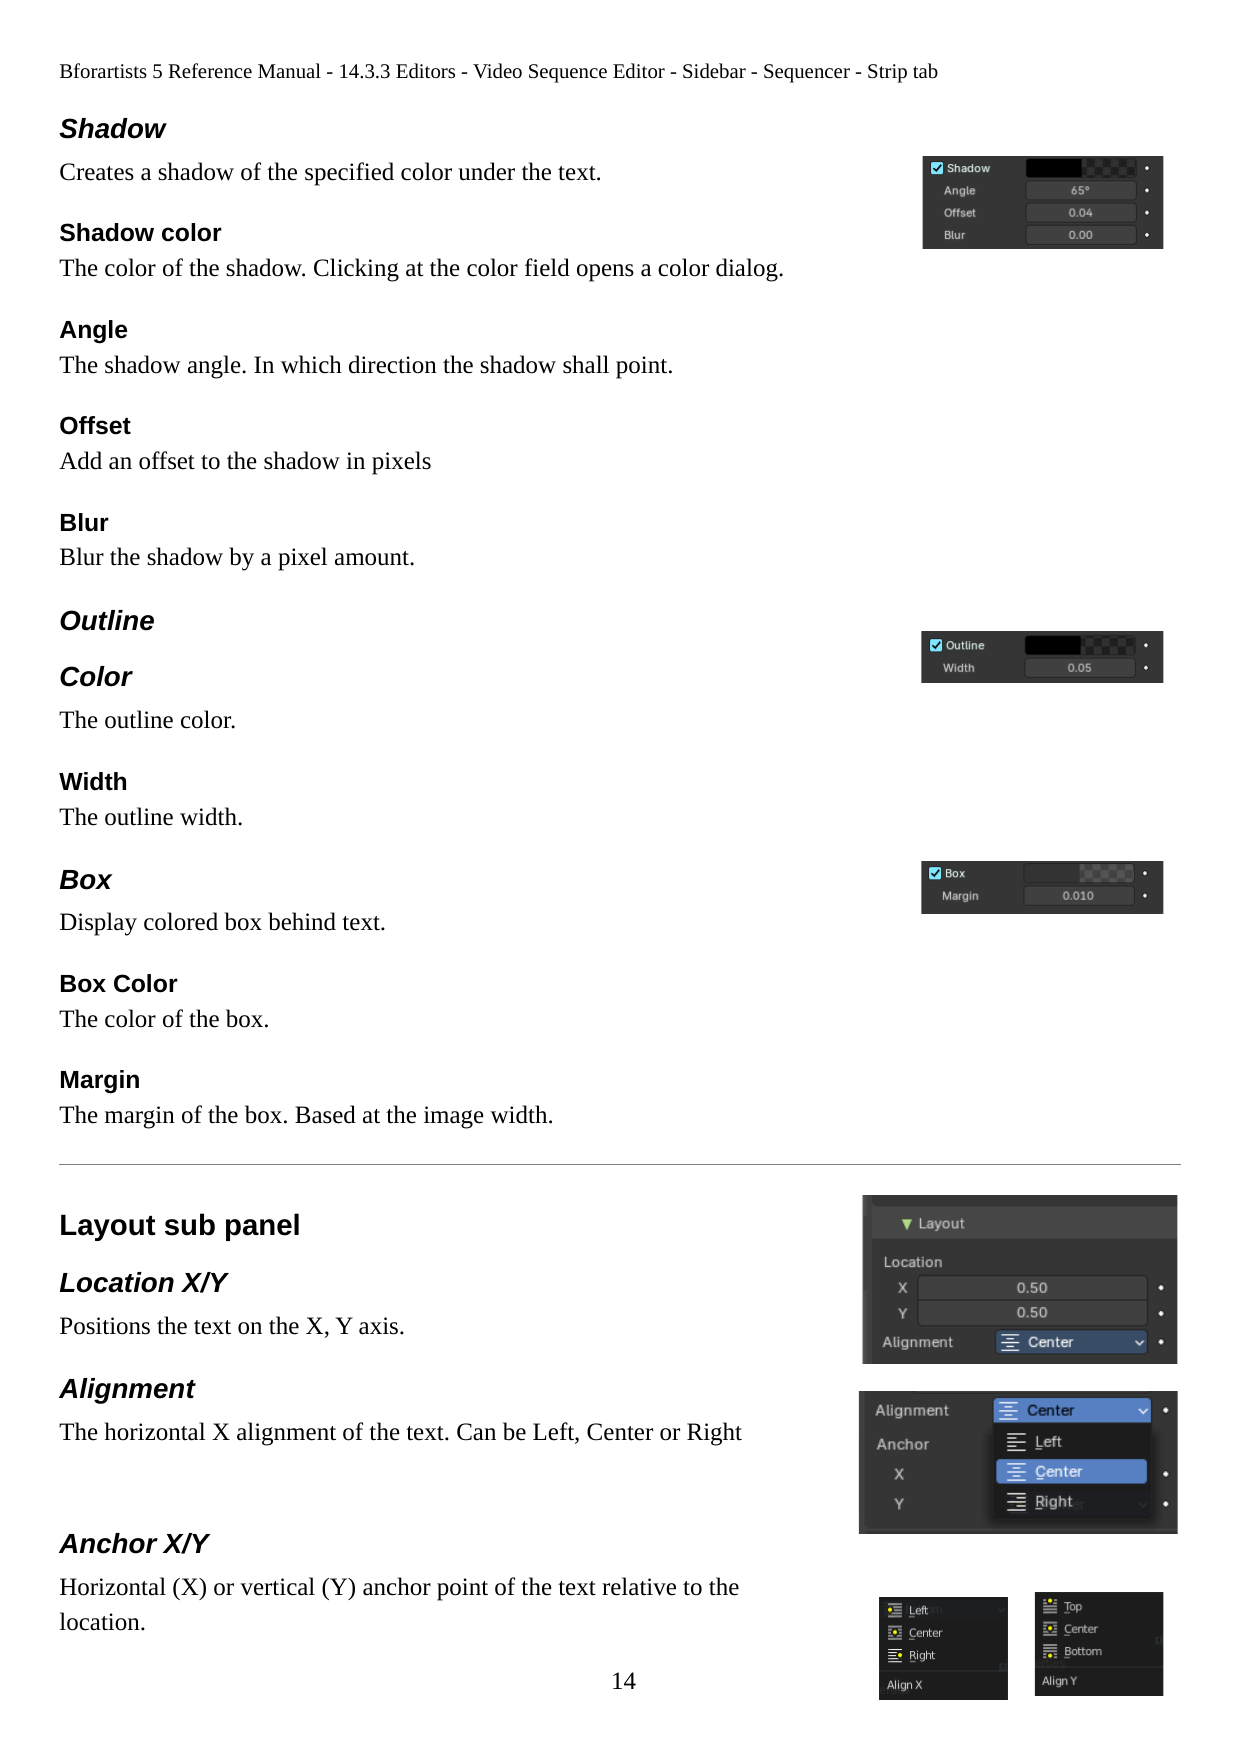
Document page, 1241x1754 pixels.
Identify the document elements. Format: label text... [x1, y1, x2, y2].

subtitle Outline [59, 604, 1181, 636]
subtitle Blur [59, 508, 1181, 536]
subtitle Shadow color [59, 218, 922, 247]
text Add an offset to the shadow in pixels [59, 446, 1181, 475]
subtitle Angle [59, 315, 1181, 343]
text Creates a shadow of the specified color under the text. [59, 157, 922, 186]
picture [879, 1597, 1008, 1700]
subtitle [1164, 218, 1181, 247]
subtitle Layout sub panel [59, 1208, 862, 1242]
subtitle Box [59, 863, 921, 895]
text The outline width. [59, 802, 1181, 830]
text Display colored box behind text. [59, 907, 1181, 936]
subtitle Margin [59, 1065, 1181, 1094]
subtitle Shadow [59, 113, 1181, 144]
subtitle Width [59, 767, 1181, 795]
picture [921, 631, 1164, 683]
picture [922, 156, 1164, 249]
text The shadow angle. In which direction the shadow shall point. [59, 350, 1181, 378]
text Horizontal (X) or vertical (Y) anchor point of the text relative to the location. [59, 1572, 1181, 1635]
subtitle Location X/Y [59, 1267, 862, 1299]
picture [858, 1391, 1178, 1534]
text The horizontal X alignment of the text. Can be Left, Center or Right [59, 1417, 858, 1446]
subtitle Alignment [59, 1373, 1181, 1404]
text The outline color. [59, 705, 1181, 734]
text The margin of the box. Based at the image width. [59, 1100, 1181, 1129]
subtitle Offset [59, 411, 1181, 440]
subtitle Anchor X/Y [59, 1528, 1181, 1559]
picture [862, 1195, 1178, 1364]
subtitle Color [59, 661, 1181, 693]
picture [921, 861, 1164, 914]
picture [1034, 1592, 1164, 1696]
subtitle Box Color [59, 969, 1181, 998]
text The color of the box. [59, 1004, 1181, 1033]
text Positions the text on the X, Y axis. [59, 1311, 862, 1340]
subtitle [1164, 863, 1181, 895]
text Blur the shadow by a pixel amount. [59, 542, 1181, 571]
text The color of the shadow. Clicking at the color field opens a color dialog. [59, 253, 1181, 282]
